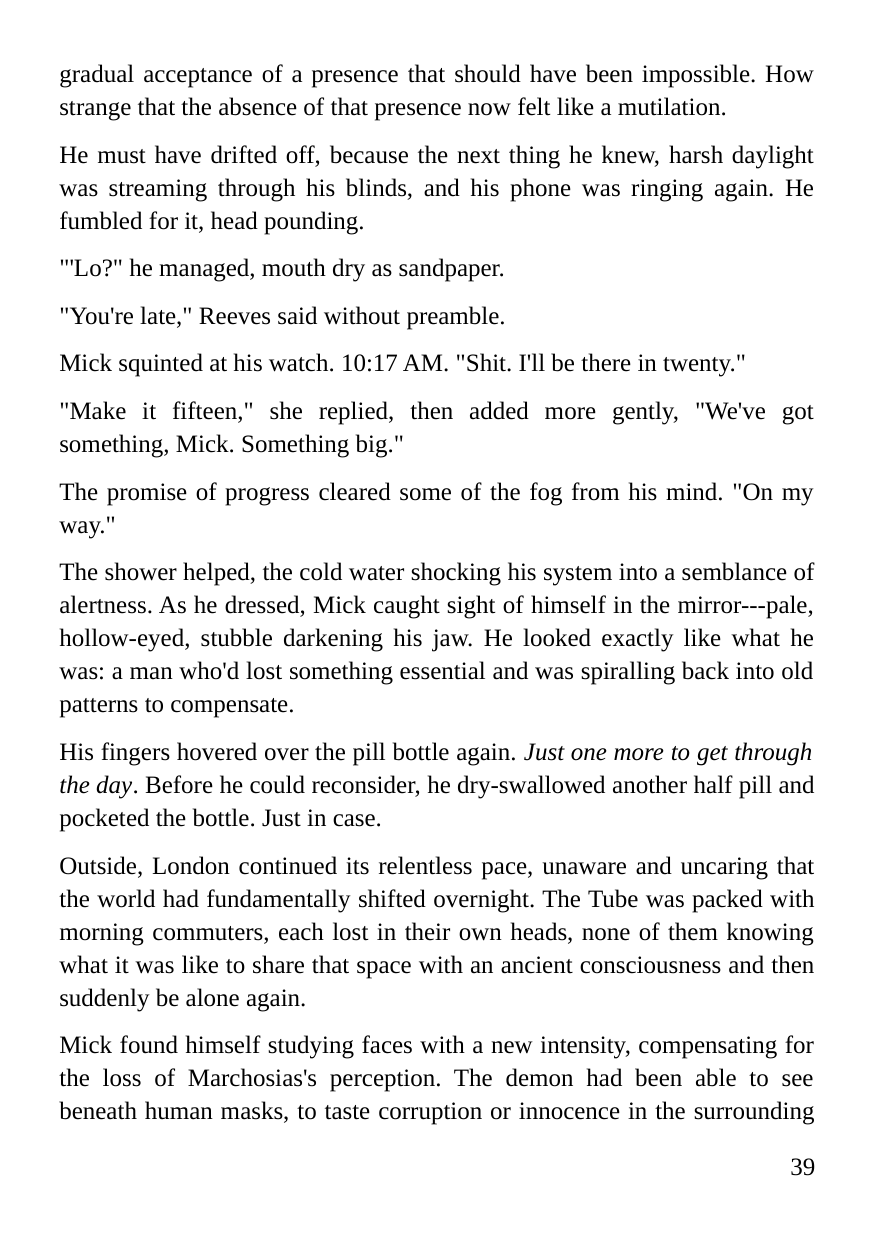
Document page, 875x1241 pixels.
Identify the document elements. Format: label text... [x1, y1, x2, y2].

text The promise of progress cleared some of the fog from his mind. "On my way." [59, 477, 815, 538]
text Mick squinted at his watch. 10:17 AM. "Shit. I'll be there in twenty." [59, 348, 815, 377]
text He must have drifted off, because the next thing he knew, harsh daylight was streaming through his blinds, and his phone was ringing again. He fumbled for it, head pounding. [59, 140, 815, 234]
text "You're late," Reeves said without preamble. [59, 301, 815, 330]
text "'Lo?" he managed, mouth dry as sandpaper. [59, 253, 815, 282]
text The shower helped, the cold water shocking his system into a semblance of alertness. As he dressed, Mick caught sight of himself in the mirror---pale, hollow-eyed, stubble darkening his jaw. He looked exactly like what he was: a man who'd lost something essential and was spiralling back into old patterns to compensate. [59, 557, 815, 718]
text His fingers hovered over the pill bottle again. Just one more to get through the day. Before he could reconsider, he dry-swallowed another half pill and pocketed the bottle. Just in case. [59, 737, 815, 832]
text gradual acceptance of a presence that should have been impossible. How strange that the absence of that presence now felt like a mutilation. [59, 59, 815, 121]
text Mick found himself studying faces with a new intensity, compensating for the loss of Marchosias's perception. The demon had been able to see beneath human masks, to taste corruption or innocence in the surrounding [59, 1030, 815, 1125]
text Outside, London continued its relentless pace, unaware and uncaring that the world had fundamentally shifted overnight. The Tube was packed with morning commuters, each lost in their own heads, none of them knowing what it was like to share that space with an ancient consciousness and then suddenly be alone again. [59, 851, 815, 1012]
text "Make it fifteen," she replied, then added more gently, "We've got something, Mick. Something big." [59, 396, 815, 458]
